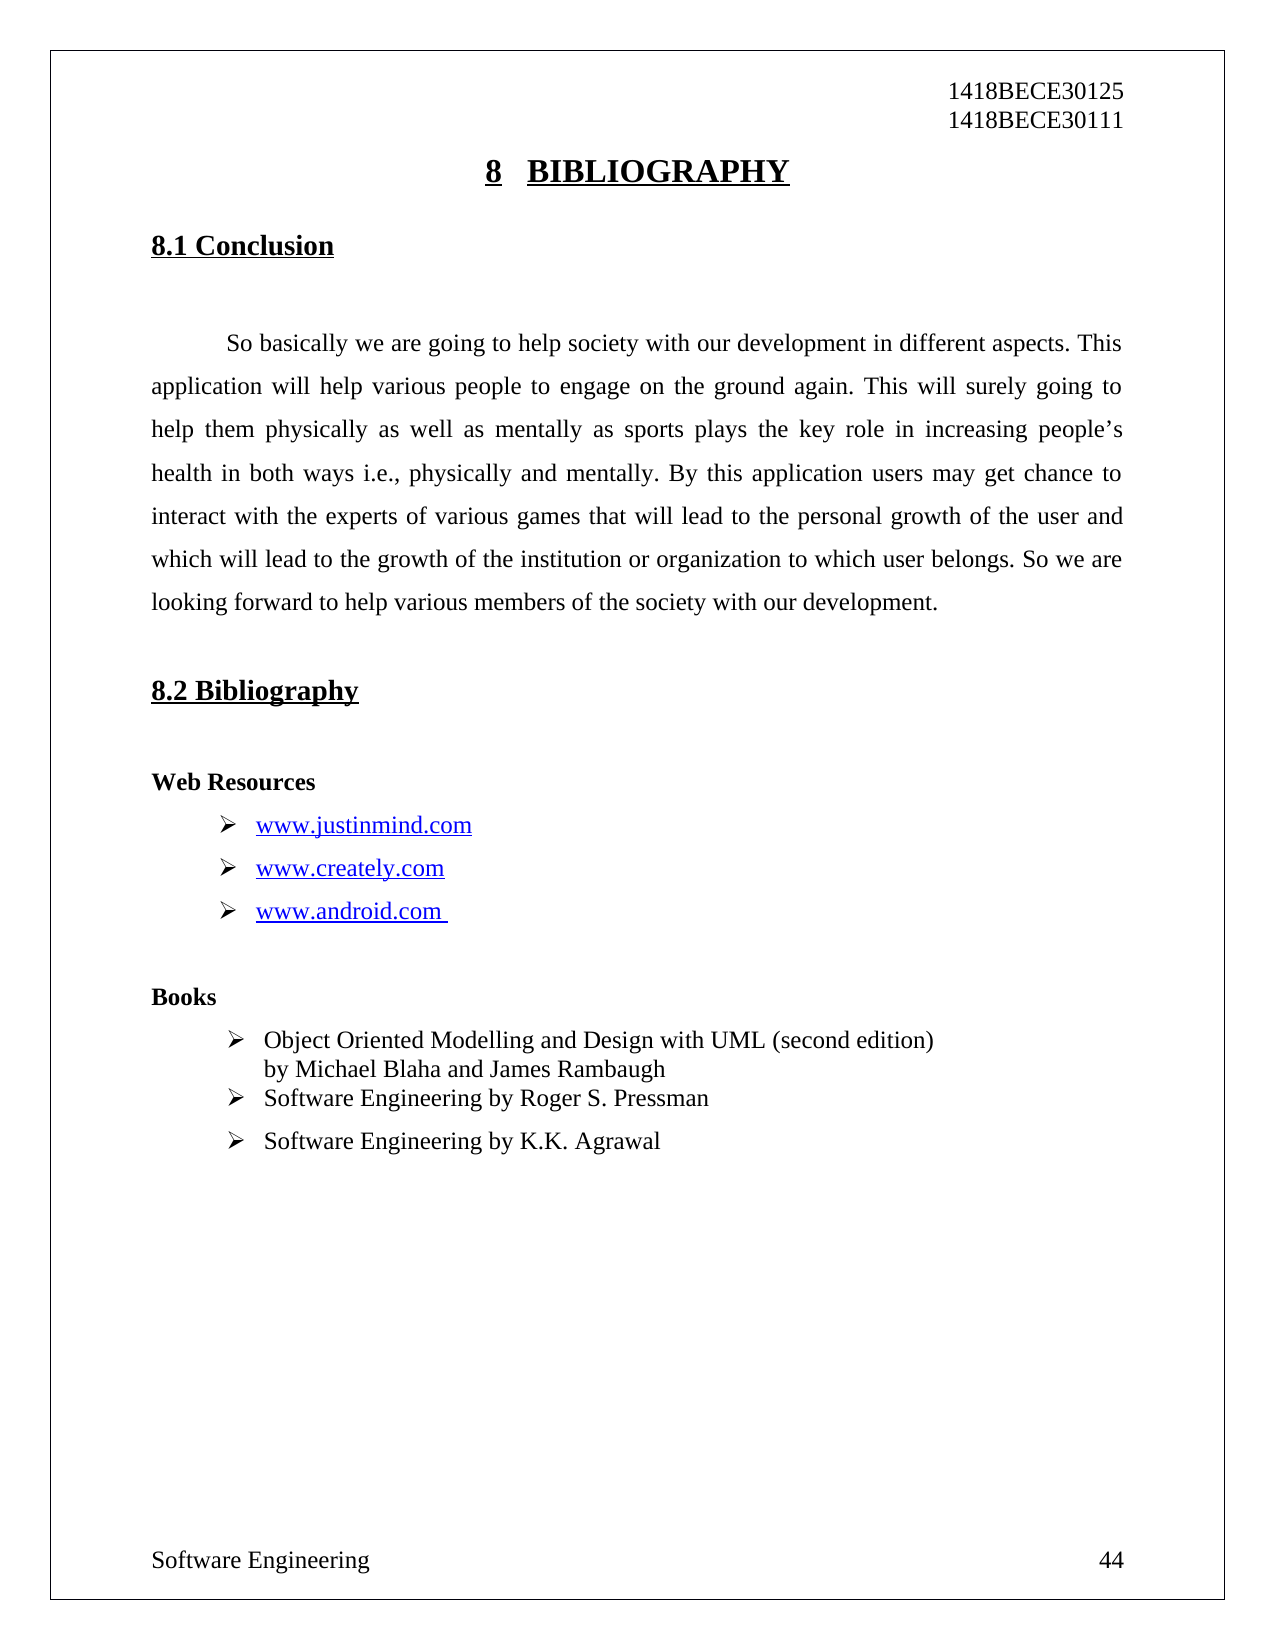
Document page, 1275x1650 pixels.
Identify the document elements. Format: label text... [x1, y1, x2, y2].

text 8 BIBLIOGRAPHY [151, 151, 1124, 189]
text 8.1 Conclusion [151, 228, 1124, 261]
text Books [151, 982, 1124, 1011]
list Software Engineering by K.K. Agrawal [226, 1126, 1124, 1155]
list Object Oriented Modelling and Design with UML (second edition) [226, 1026, 1124, 1054]
list www.justinmind.com [218, 810, 1124, 839]
text by Michael Blaha and James Rambaugh [188, 1054, 1124, 1083]
list Software Engineering by Roger S. Pressman [226, 1083, 1124, 1112]
list www.android.com [218, 896, 1124, 925]
list www.creately.com [218, 853, 1124, 882]
text Web Resources [151, 767, 1124, 796]
text ‎ [218, 939, 1124, 968]
text 8.2 Bibliography [151, 673, 1124, 707]
text So basically we are going to help society with our development in different aspects. This application will help various people to engage on the ground again. This will surely going to help them physically as well as mentally as sports plays the key role in increasing people’s health in both ways i.e., physically and mentally. By this application users may get chance to interact with the experts of various games that will lead to the personal growth of the user and which will lead to the growth of the institution or organization to which user belongs. So we are looking forward to help various members of the society with our development. [151, 328, 1124, 616]
